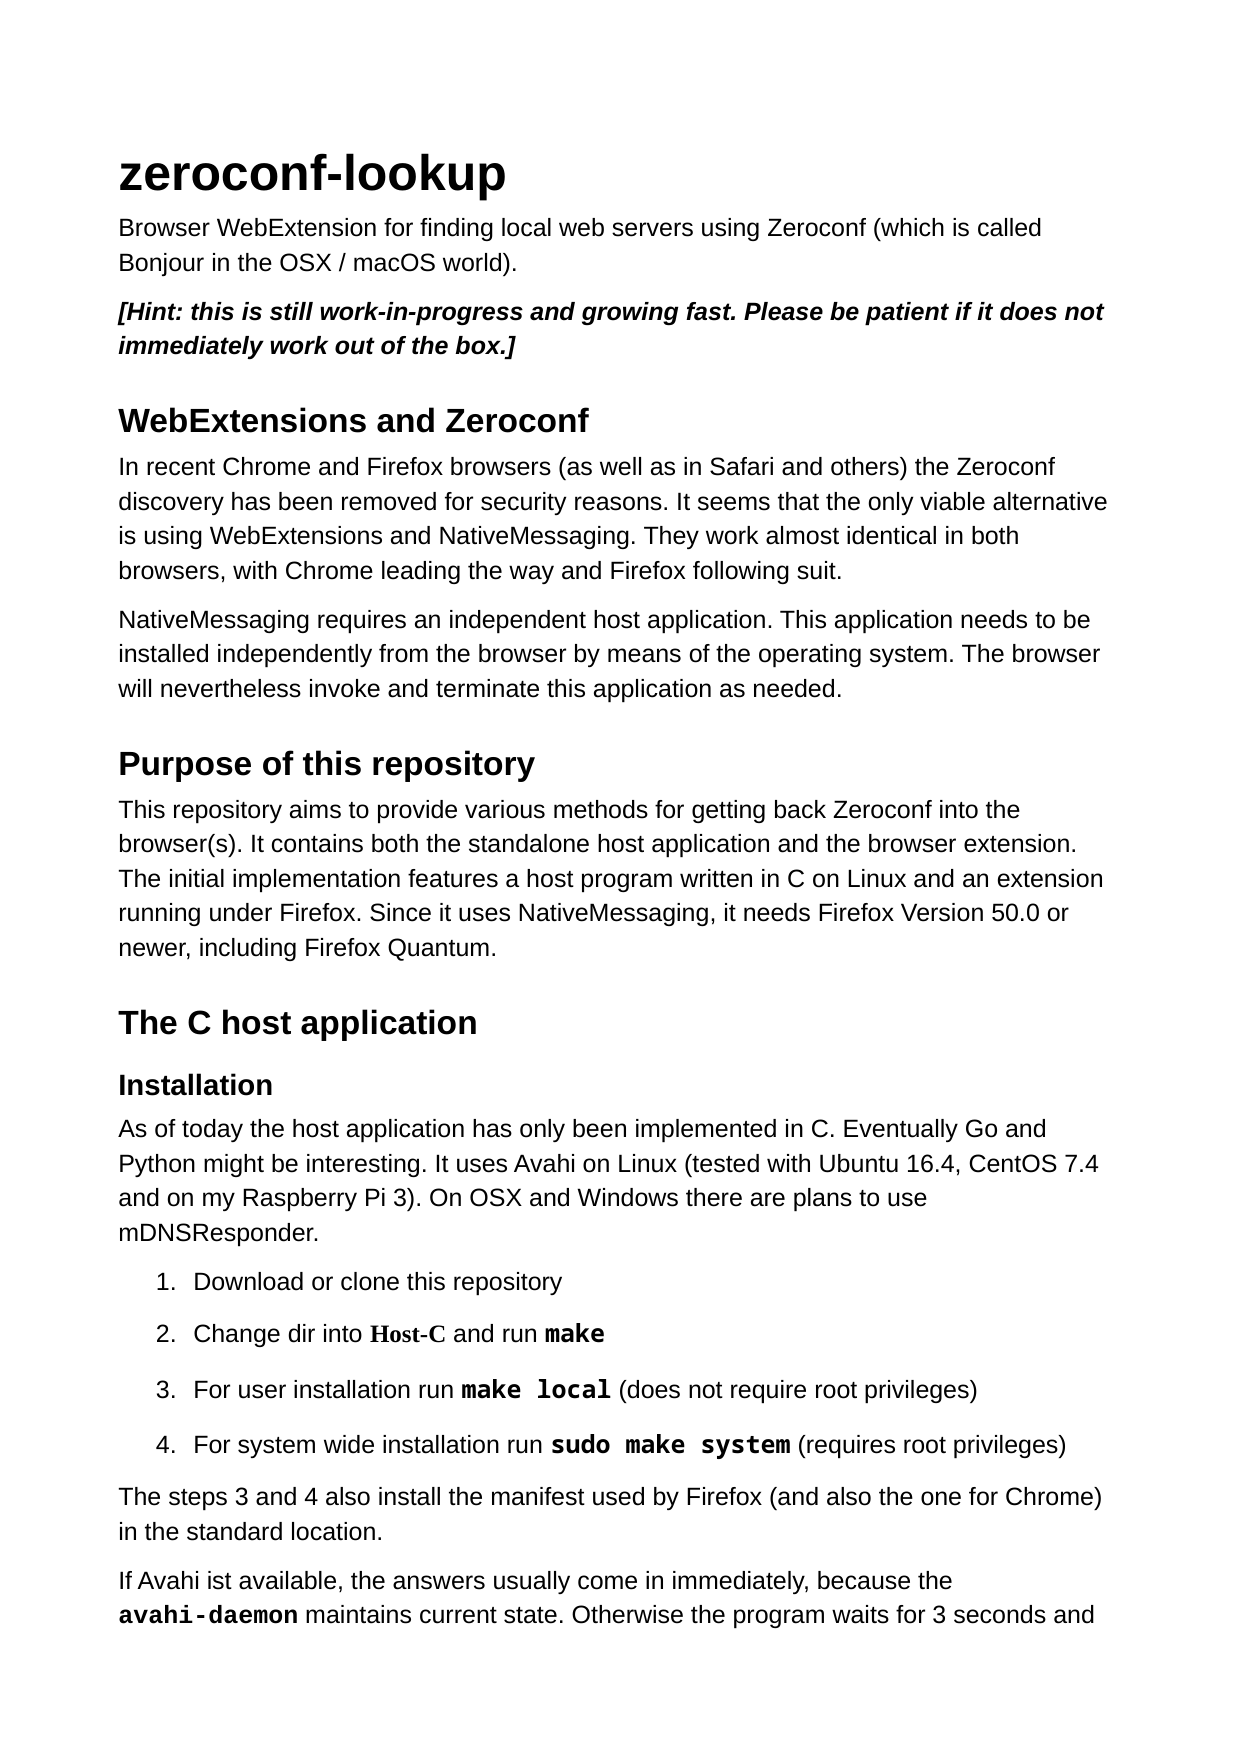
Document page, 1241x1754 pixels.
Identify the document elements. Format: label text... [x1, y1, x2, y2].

subtitle Purpose of this repository [118, 743, 1122, 782]
text [Hint: this is still work-in-progress and growing fast. Please be patient if it does not immediately work out of the box.] [118, 297, 1122, 360]
list For user installation run make local (does not require root privileges) [156, 1371, 1122, 1406]
text As of today the host application has only been implemented in C. Eventually Go and Python might be interesting. It uses Avahi on Linux (tested with Ubuntu 16.4, CentOS 7.4 and on my Raspberry Pi 3). On OSX and Windows there are plans to use mDNSResponder. [118, 1114, 1122, 1247]
text NativeMessaging requires an independent host application. This application needs to be installed independently from the browser by means of the operating system. The browser will nevertheless invoke and terminate this application as needed. [118, 605, 1122, 702]
text Browser WebExtension for finding local web servers using Zeroconf (which is called Bonjour in the OSX / macOS world). [118, 213, 1122, 276]
list For system wide installation run sudo make system (requires root privileges) [156, 1427, 1122, 1461]
subtitle The C host application [118, 1002, 1122, 1041]
subtitle Installation [118, 1068, 1122, 1102]
text In recent Chrome and Firefox browsers (as well as in Safari and others) the Zeroconf discovery has been removed for security reasons. It seems that the only viable alternative is using WebExtensions and NativeMessaging. They work almost identical in both browsers, with Chrome leading the way and Firefox following suit. [118, 452, 1122, 584]
text This repository aims to provide various methods for getting back Zeroconf into the browser(s). It contains both the standalone host application and the browser extension. The initial implementation features a host program written in C on Linux and an extension running under Firefox. Since it uses NativeMessaging, it needs Firefox Version 50.0 or newer, including Firefox Quantum. [118, 795, 1122, 961]
subtitle zeroconf-lookup [118, 143, 1122, 201]
list Change dir into Host-C and run make [156, 1316, 1122, 1350]
text If Avahi ist available, the answers usually come in immediately, because the avahi‑daemon maintains current state. Otherwise the program waits for 3 seconds and [118, 1566, 1122, 1631]
list Download or clone this repository [156, 1267, 1122, 1296]
subtitle WebExtensions and Zeroconf [118, 401, 1122, 440]
text The steps 3 and 4 also install the manifest used by Firefox (and also the one for Chrome) in the standard location. [118, 1482, 1122, 1546]
